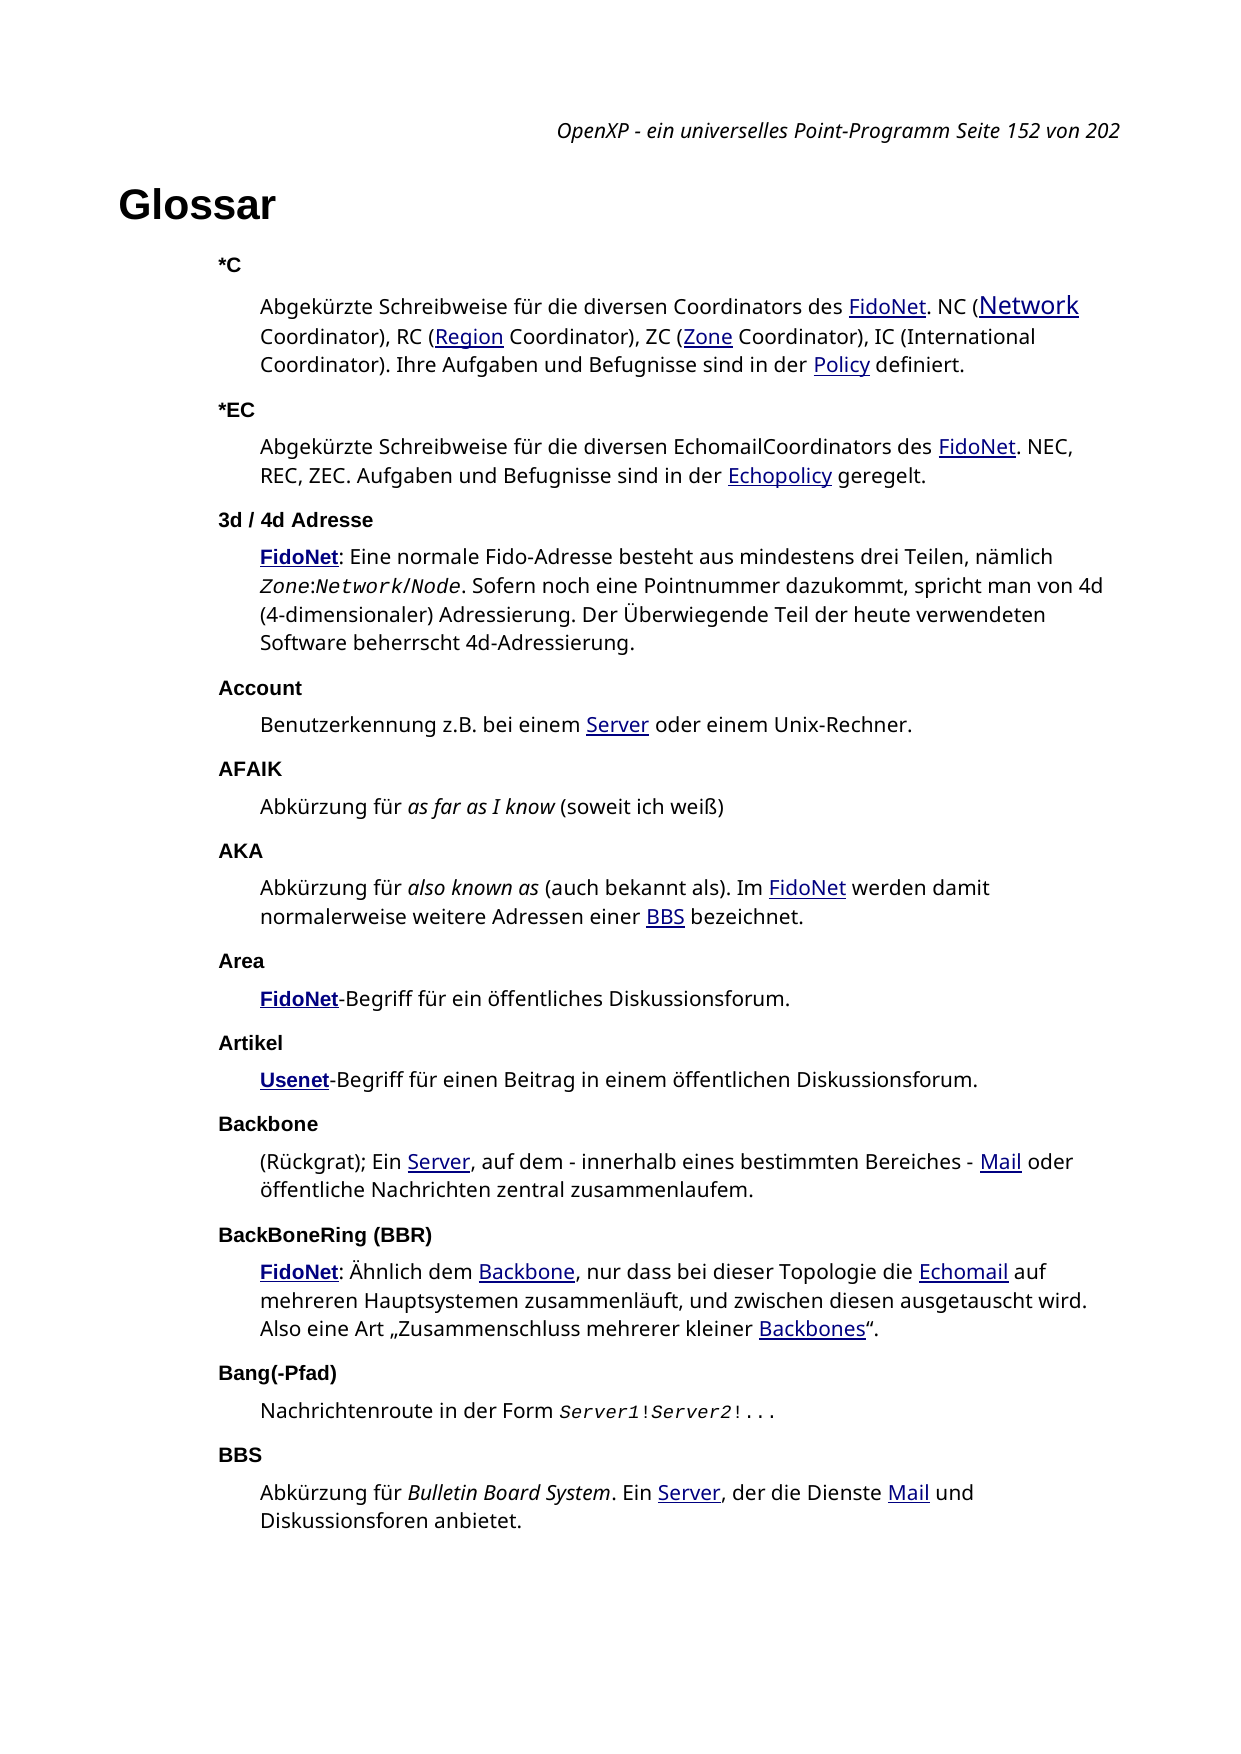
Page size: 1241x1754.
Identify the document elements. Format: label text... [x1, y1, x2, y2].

subtitle BackBoneRing (BBR) [218, 1219, 1122, 1247]
text Benutzerkennung z.B. bei einem Server oder einem Unix-Rechner. [260, 710, 1122, 738]
subtitle Backbone [218, 1109, 1122, 1136]
subtitle Artikel [218, 1028, 1122, 1055]
subtitle AKA [218, 836, 1122, 863]
text FidoNet-Begriff für ein öffentliches Diskussionsforum. [260, 983, 1122, 1012]
text Abkürzung für as far as I know (soweit ich weiß) [260, 792, 1122, 820]
text Abgekürzte Schreibweise für die diversen Coordinators des FidoNet. NC (Network Coordinator), RC (Region Coordinator), ZC (Zone Coordinator), IC (International Coordinator). Ihre Aufgaben und Befugnisse sind in der Policy definiert. [260, 288, 1122, 379]
text Nachrichtenroute in der Form Server1!Server2!... [260, 1396, 1122, 1424]
subtitle AFAIK [218, 754, 1122, 781]
text Abkürzung für also known as (auch bekannt als). Im FidoNet werden damit normalerweise weitere Adressen einer BBS bezeichnet. [260, 873, 1122, 930]
text Abkürzung für Bulletin Board System. Ein Server, der die Dienste Mail und Diskussionsforen anbietet. [260, 1477, 1122, 1534]
subtitle Glossar [118, 173, 1122, 229]
text Usenet-Begriff für einen Beitrag in einem öffentlichen Diskussionsforum. [260, 1065, 1122, 1094]
subtitle *EC [218, 394, 1122, 422]
subtitle BBS [218, 1440, 1122, 1467]
text (Rückgrat); Ein Server, auf dem - innerhalb eines bestimmten Bereiches - Mail oder öffentliche Nachrichten zentral zusammenlaufem. [260, 1147, 1122, 1204]
text Abgekürzte Schreibweise für die diversen EchomailCoordinators des FidoNet. NEC, REC, ZEC. Aufgaben und Befugnisse sind in der Echopolicy geregelt. [260, 432, 1122, 489]
subtitle Area [218, 946, 1122, 973]
text FidoNet: Eine normale Fido-Adresse besteht aus mindestens drei Teilen, nämlich Zone:Network/Node. Sofern noch eine Pointnummer dazukommt, spricht man von 4d (4-dimensionaler) Adressierung. Der Überwiegende Teil der heute verwendeten Software beherrscht 4d-Adressierung. [260, 542, 1122, 657]
text FidoNet: Ähnlich dem Backbone, nur dass bei dieser Topologie die Echomail auf mehreren Hauptsystemen zusammenläuft, und zwischen diesen ausgetauscht wird. Also eine Art „Zusammenschluss mehrerer kleiner Backbones“. [260, 1257, 1122, 1343]
subtitle 3d / 4d Adresse [218, 505, 1122, 532]
subtitle Bang(-Pfad) [218, 1358, 1122, 1385]
subtitle Account [218, 672, 1122, 699]
subtitle *C [218, 250, 1122, 277]
